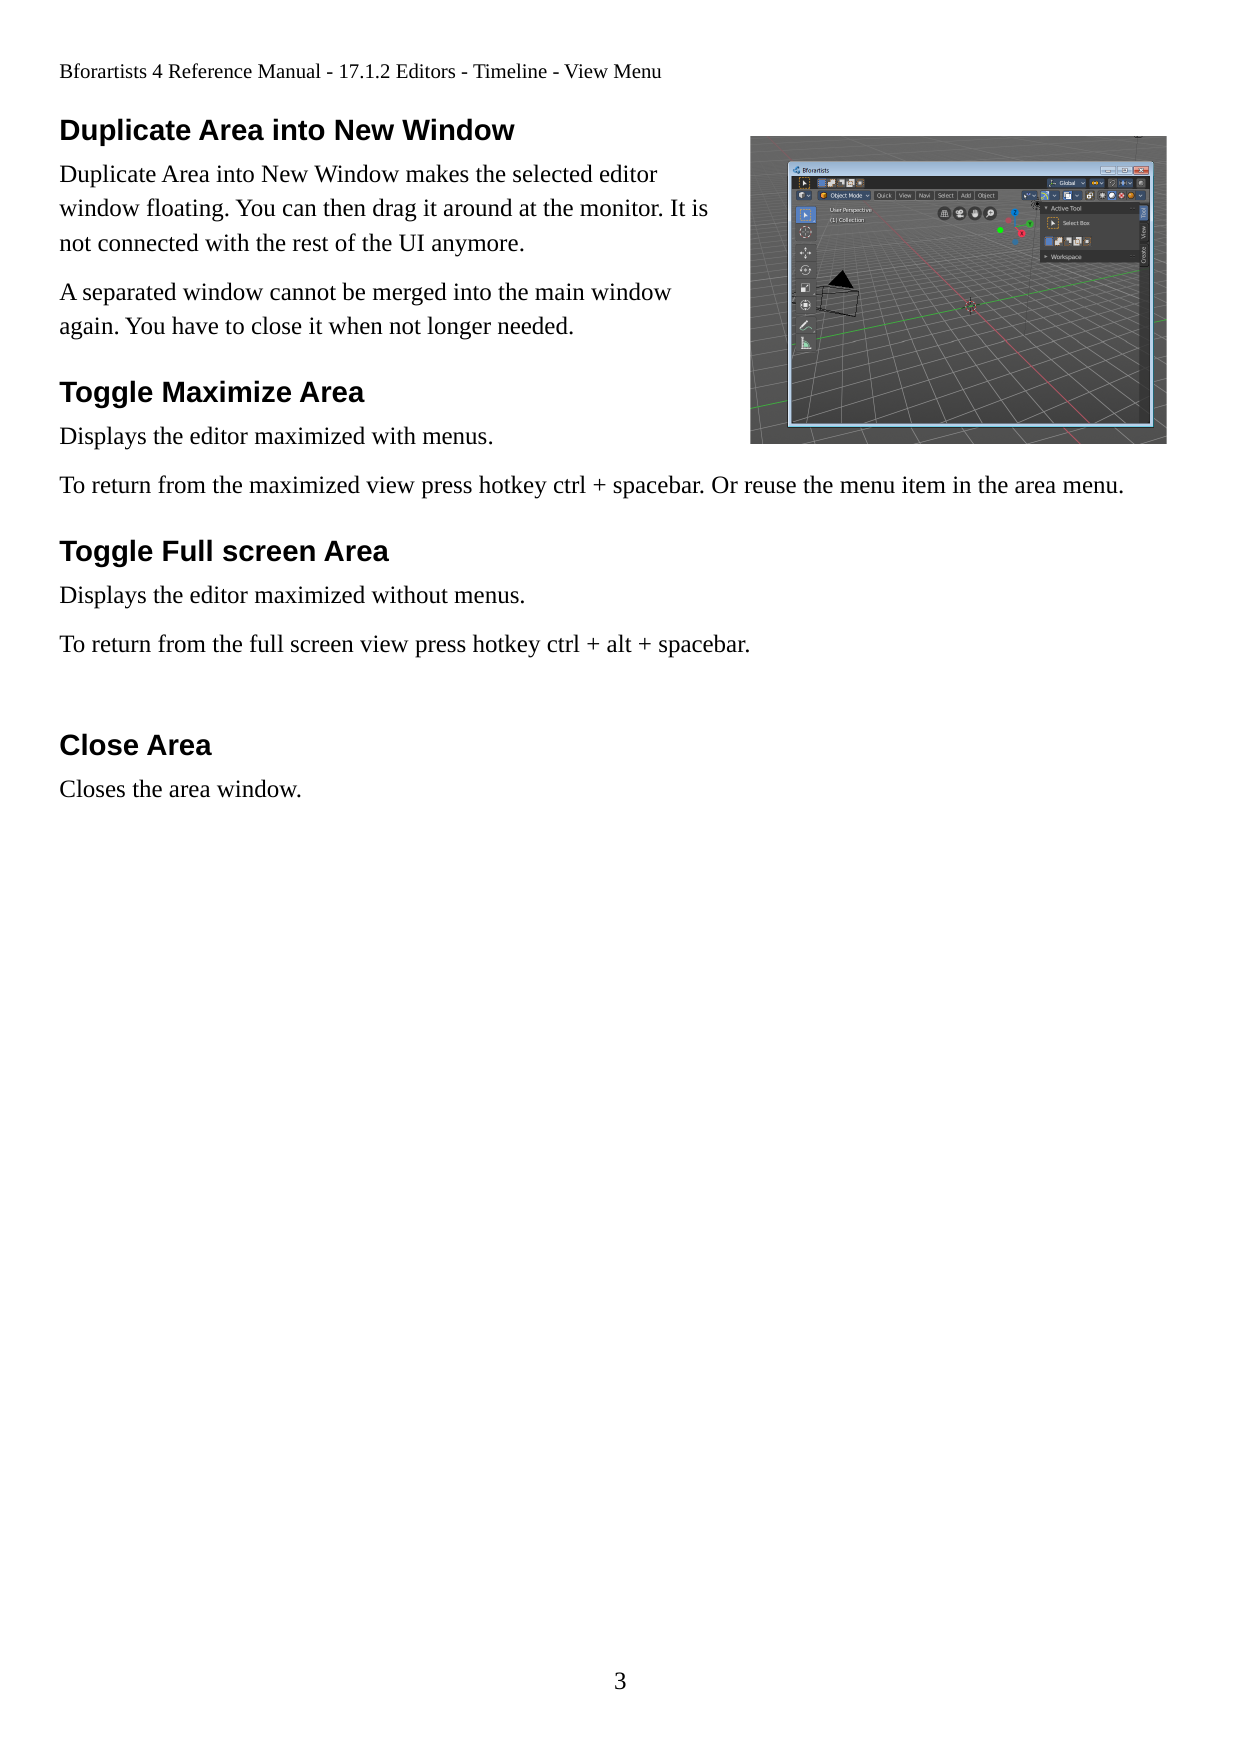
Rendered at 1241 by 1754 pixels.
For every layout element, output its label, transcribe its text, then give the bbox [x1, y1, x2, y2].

text To return from the full screen view press hotkey ctrl + alt + spacebar. [59, 629, 1181, 658]
text Duplicate Area into New Window makes the selected editor window floating. You can then drag it around at the monitor. It is not connected with the rest of the UI anymore. [59, 159, 750, 257]
subtitle Close Area [59, 727, 1181, 761]
text Closes the area window. [59, 774, 1181, 802]
text To return from the maximized view press hotkey ctrl + spacebar. Or reuse the menu item in the area menu. [59, 470, 1181, 499]
subtitle Toggle Maximize Area [59, 375, 750, 409]
text Displays the editor maximized with menus. [59, 421, 1181, 450]
text A separated window cannot be merged into the main window again. You have to close it when not longer needed. [59, 277, 750, 340]
subtitle Toggle Full screen Area [59, 534, 1181, 568]
text Displays the editor maximized without menus. [59, 580, 1181, 609]
subtitle Duplicate Area into New Window [59, 113, 1181, 146]
picture [750, 136, 1167, 444]
subtitle [1167, 375, 1181, 409]
